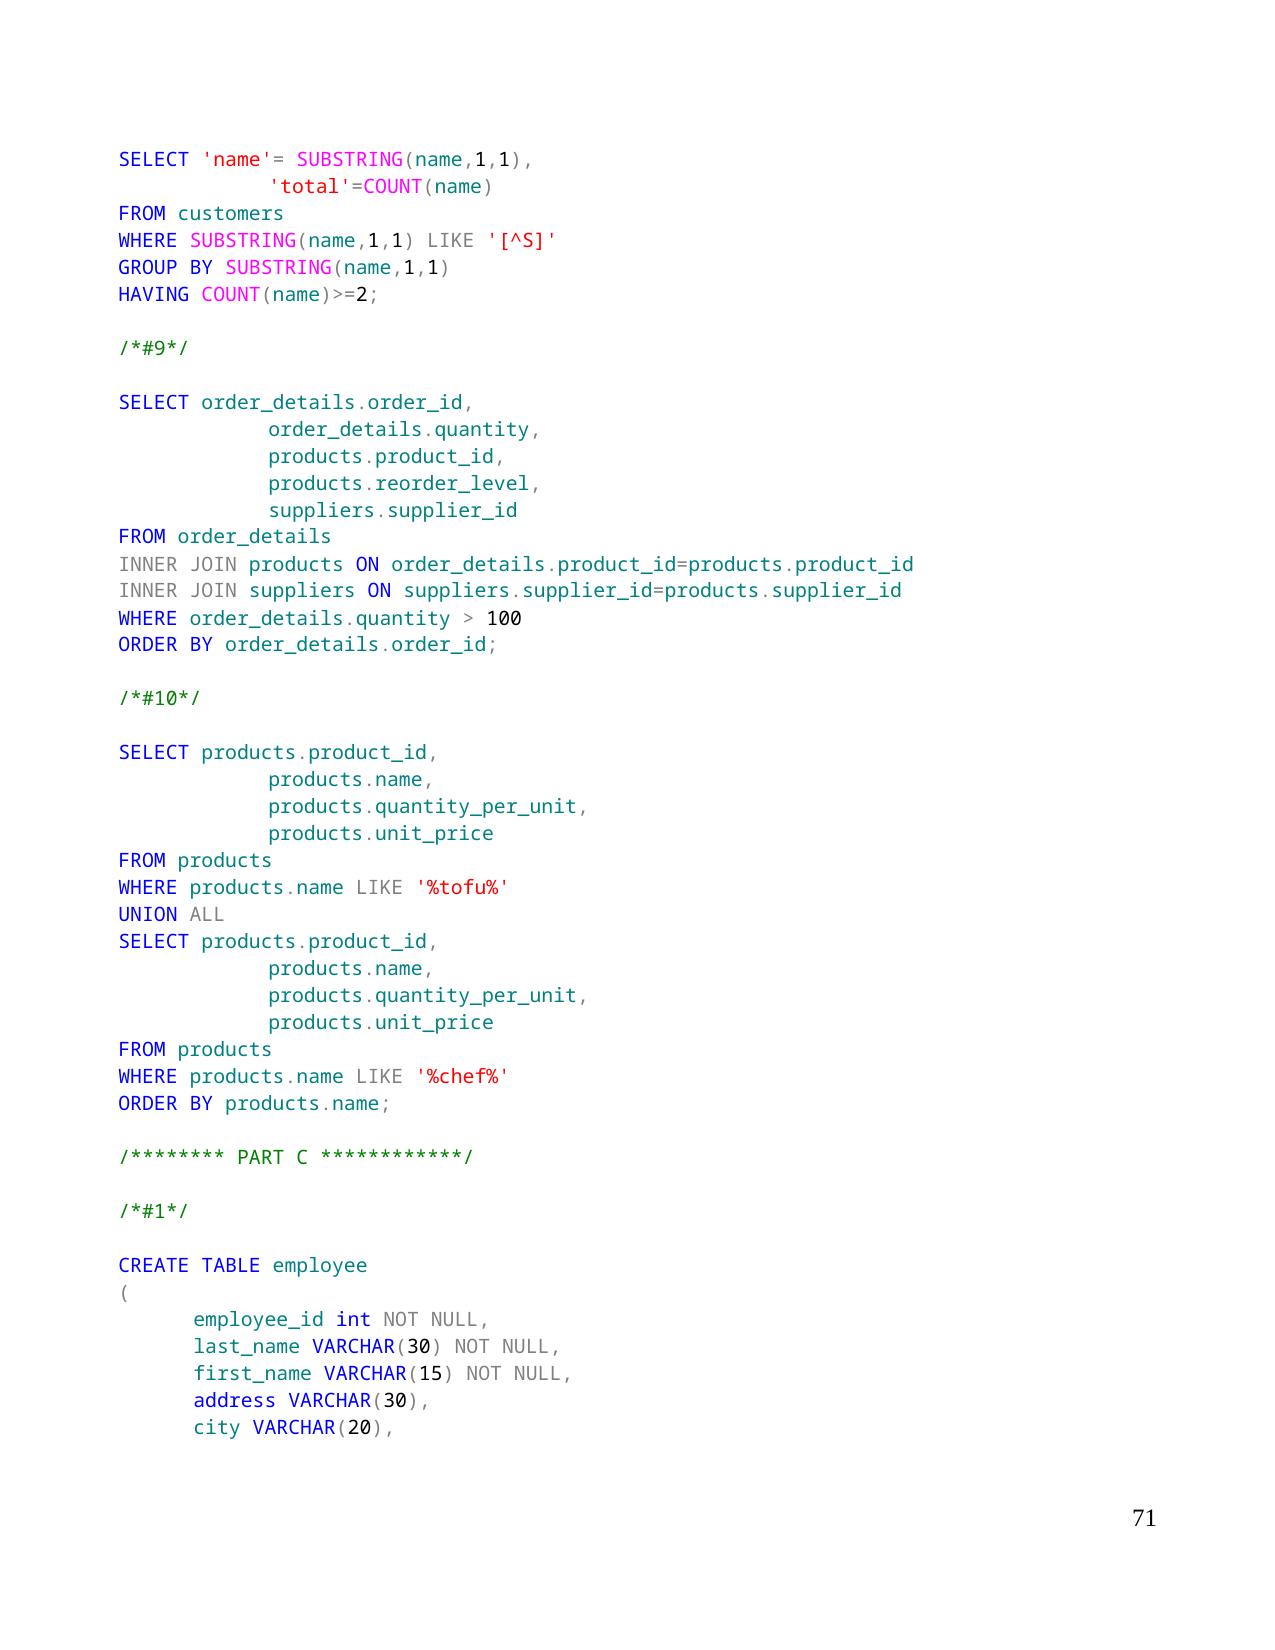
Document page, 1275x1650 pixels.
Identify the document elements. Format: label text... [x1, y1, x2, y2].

text products.unit_price [118, 819, 1157, 847]
text employee_id int NOT NULL, [118, 1305, 1157, 1332]
text suppliers.supplier_id [118, 496, 1157, 523]
text ORDER BY products.name; [118, 1089, 1157, 1116]
text FROM customers [118, 199, 1157, 226]
text FROM products [118, 847, 1157, 873]
text /******** PART C ************/ [118, 1143, 1157, 1170]
text products.quantity_per_unit, [118, 981, 1157, 1008]
text city VARCHAR(20), [118, 1413, 1157, 1440]
text WHERE order_details.quantity > 100 [118, 604, 1157, 631]
text address VARCHAR(30), [118, 1386, 1157, 1413]
text products.product_id, [118, 442, 1157, 469]
text CREATE TABLE employee [118, 1251, 1157, 1278]
text products.reorder_level, [118, 469, 1157, 496]
text /*#9*/ [118, 334, 1157, 361]
text GROUP BY SUBSTRING(name,1,1) [118, 253, 1157, 280]
text order_details.quantity, [118, 415, 1157, 442]
text FROM products [118, 1035, 1157, 1062]
text SELECT 'name'= SUBSTRING(name,1,1), [118, 145, 1157, 172]
text products.quantity_per_unit, [118, 793, 1157, 819]
text first_name VARCHAR(15) NOT NULL, [118, 1359, 1157, 1386]
text WHERE products.name LIKE '%chef%' [118, 1062, 1157, 1089]
text SELECT order_details.order_id, [118, 388, 1157, 415]
text ORDER BY order_details.order_id; [118, 631, 1157, 658]
text products.name, [118, 766, 1157, 793]
text 'total'=COUNT(name) [118, 172, 1157, 199]
text ( [118, 1278, 1157, 1305]
text SELECT products.product_id, [118, 739, 1157, 766]
text FROM order_details [118, 523, 1157, 550]
text UNION ALL [118, 901, 1157, 927]
text WHERE SUBSTRING(name,1,1) LIKE '[^S]' [118, 226, 1157, 253]
text WHERE products.name LIKE '%tofu%' [118, 873, 1157, 901]
text SELECT products.product_id, [118, 927, 1157, 954]
text /*#1*/ [118, 1197, 1157, 1224]
text INNER JOIN suppliers ON suppliers.supplier_id=products.supplier_id [118, 577, 1157, 604]
text products.unit_price [118, 1008, 1157, 1035]
text products.name, [118, 954, 1157, 981]
text /*#10*/ [118, 685, 1157, 712]
text HAVING COUNT(name)>=2; [118, 280, 1157, 307]
text INNER JOIN products ON order_details.product_id=products.product_id [118, 550, 1157, 577]
text last_name VARCHAR(30) NOT NULL, [118, 1332, 1157, 1359]
